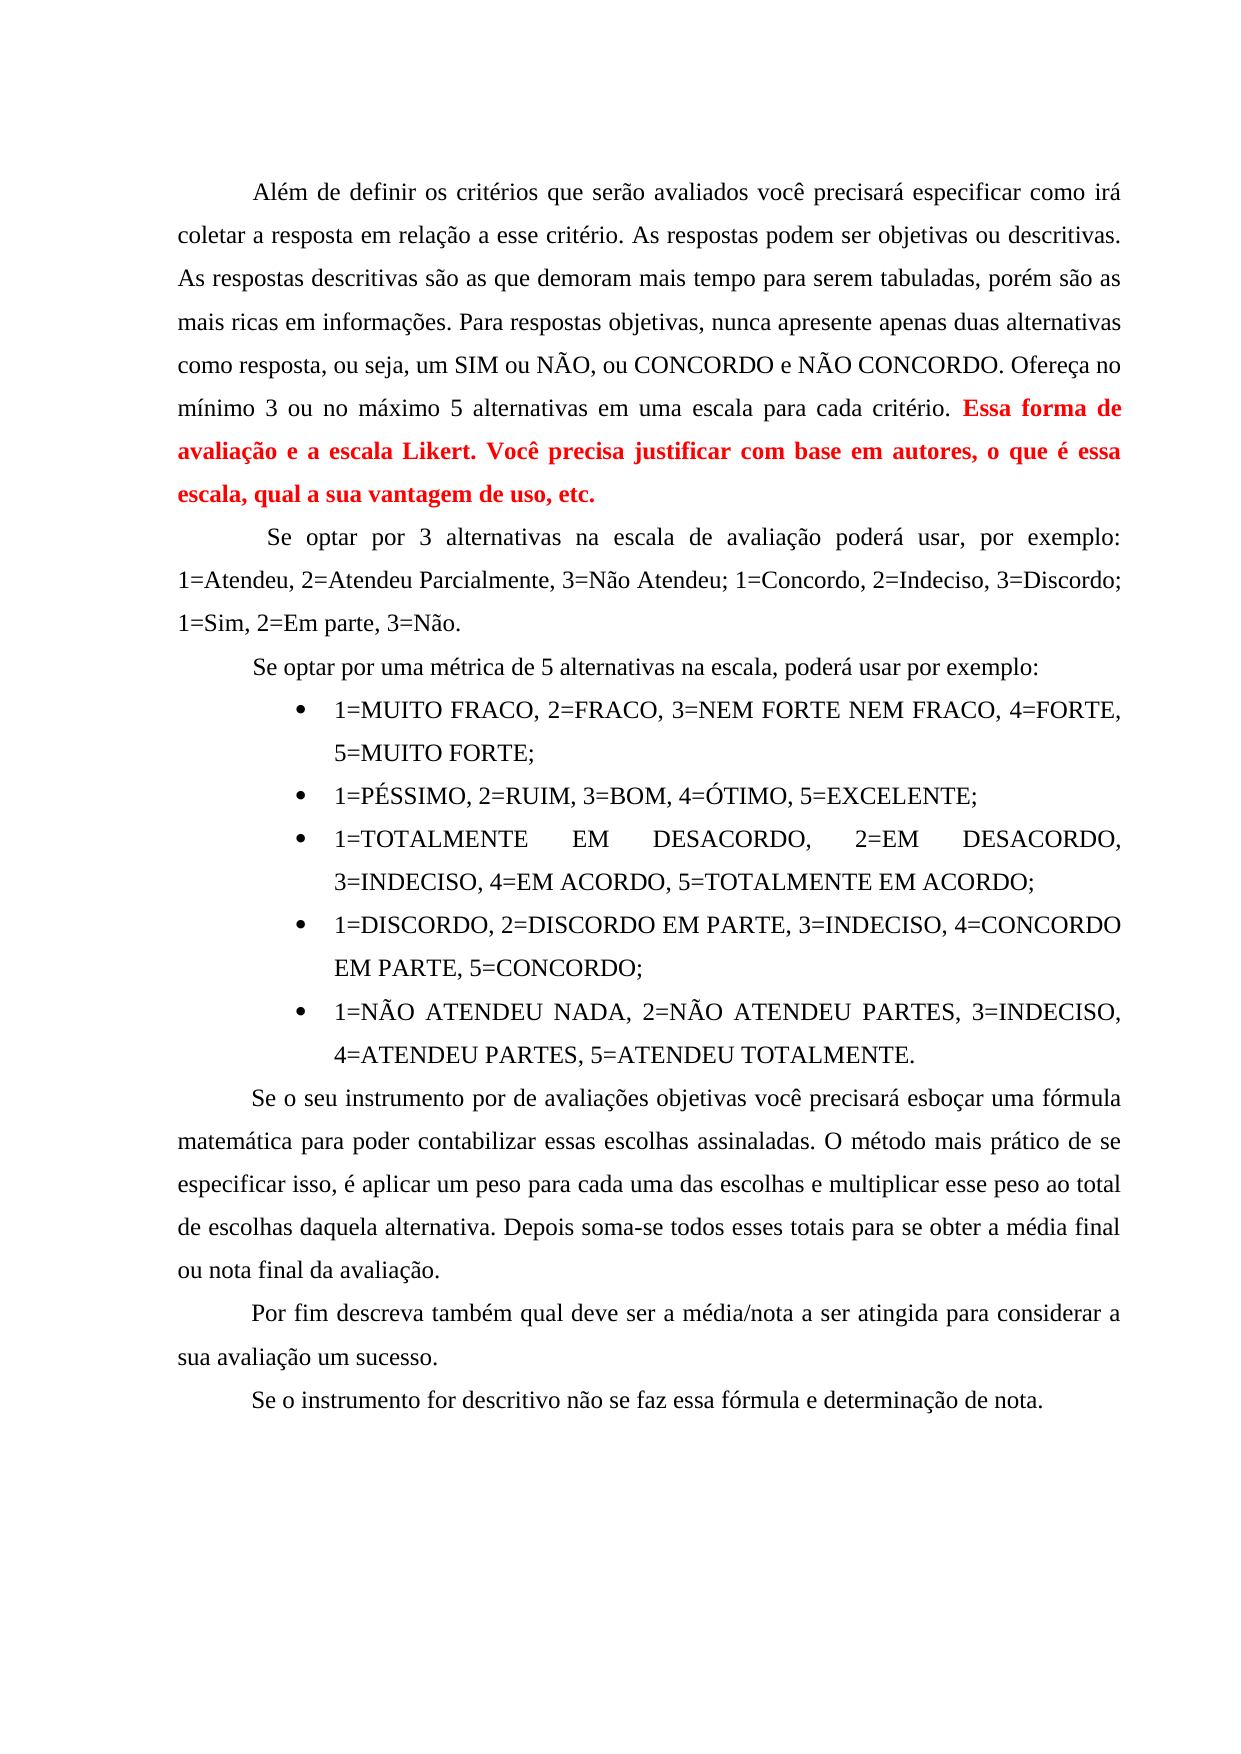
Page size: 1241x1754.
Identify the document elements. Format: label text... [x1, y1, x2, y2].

text Se optar por uma métrica de 5 alternativas na escala, poderá usar por exemplo: [177, 652, 1122, 680]
text Além de definir os critérios que serão avaliados você precisará especificar como irá coletar a resposta em relação a esse critério. As respostas podem ser objetivas ou descritivas. As respostas descritivas são as que demoram mais tempo para serem tabuladas, porém são as mais ricas em informações. Para respostas objetivas, nunca apresente apenas duas alternativas como resposta, ou seja, um SIM ou NÃO, ou CONCORDO e NÃO CONCORDO. Ofereça no mínimo 3 ou no máximo 5 alternativas em uma escala para cada critério. Essa forma de avaliação e a escala Likert. Você precisa justificar com base em autores, o que é essa escala, qual a sua vantagem de uso, etc. [177, 177, 1122, 508]
list 1=MUITO FRACO, 2=FRACO, 3=NEM FORTE NEM FRACO, 4=FORTE, 5=MUITO FORTE; [296, 695, 1122, 767]
list 1=DISCORDO, 2=DISCORDO EM PARTE, 3=INDECISO, 4=CONCORDO EM PARTE, 5=CONCORDO; [296, 910, 1122, 982]
text Se o instrumento for descritivo não se faz essa fórmula e determinação de nota. [177, 1385, 1122, 1413]
list 1=NÃO ATENDEU NADA, 2=NÃO ATENDEU PARTES, 3=INDECISO, 4=ATENDEU PARTES, 5=ATENDEU TOTALMENTE. [296, 997, 1122, 1068]
list 1=PÉSSIMO, 2=RUIM, 3=BOM, 4=ÓTIMO, 5=EXCELENTE; [296, 781, 1122, 810]
text Se optar por 3 alternativas na escala de avaliação poderá usar, por exemplo: 1=Atendeu, 2=Atendeu Parcialmente, 3=Não Atendeu; 1=Concordo, 2=Indeciso, 3=Discordo; 1=Sim, 2=Em parte, 3=Não. [177, 522, 1122, 637]
text Por fim descreva também qual deve ser a média/nota a ser atingida para considerar a sua avaliação um sucesso. [177, 1298, 1122, 1370]
text Se o seu instrumento por de avaliações objetivas você precisará esboçar uma fórmula matemática para poder contabilizar essas escolhas assinaladas. O método mais prático de se especificar isso, é aplicar um peso para cada uma das escolhas e multiplicar esse peso ao total de escolhas daquela alternativa. Depois soma-se todos esses totais para se obter a média final ou nota final da avaliação. [177, 1083, 1122, 1284]
list 1=TOTALMENTE EM DESACORDO, 2=EM DESACORDO, 3=INDECISO, 4=EM ACORDO, 5=TOTALMENTE EM ACORDO; [296, 824, 1122, 896]
